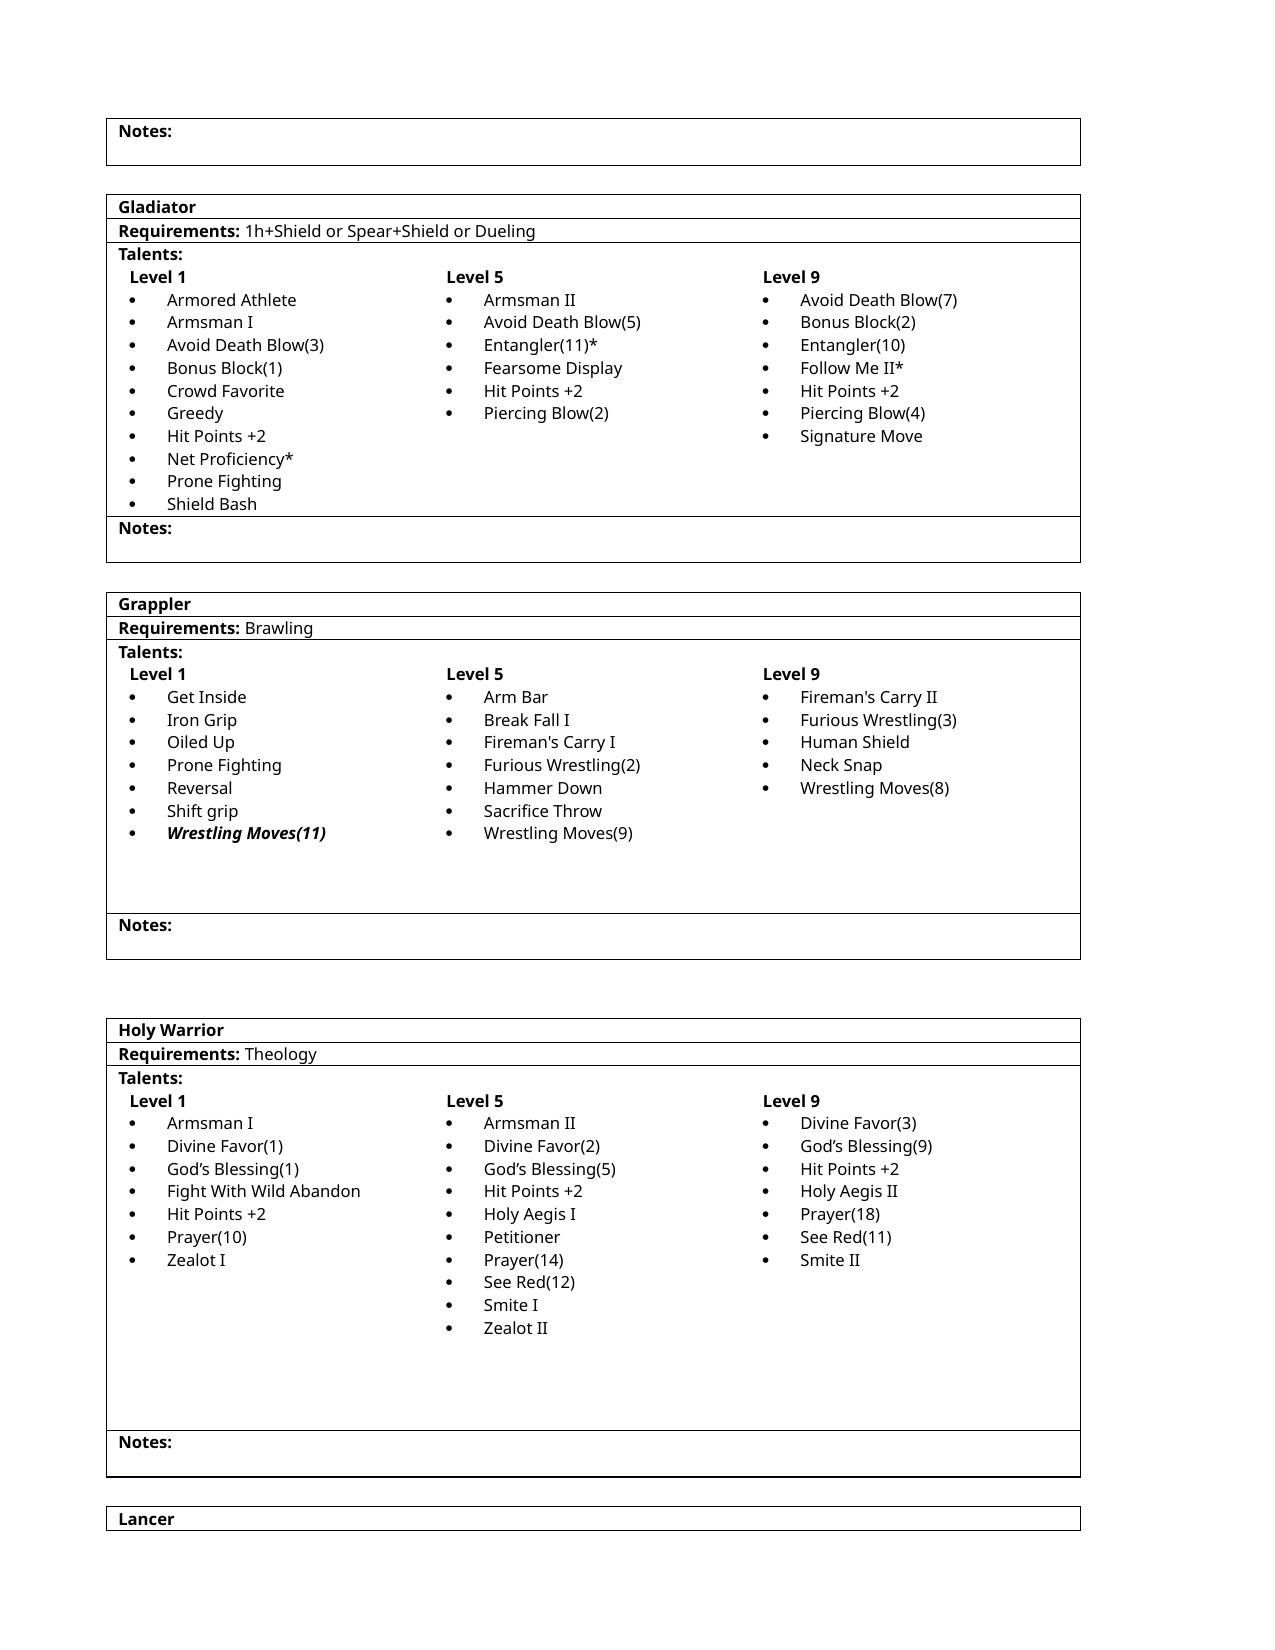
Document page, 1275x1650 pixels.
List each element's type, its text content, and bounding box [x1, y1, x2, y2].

table_cell Armsman II Avoid Death Blow(5) Entangler(11)* Fearsome Display Hit Points +2 Piercing Blow(2) [435, 288, 751, 515]
table_header Lancer [107, 1507, 1080, 1530]
table_header Level 9 [751, 663, 1068, 686]
table_header Level 5 [435, 1089, 751, 1112]
table_header Holy Warrior [107, 1019, 1080, 1042]
table_cell Notes: [107, 517, 1080, 562]
table_cell Notes: [107, 914, 1080, 959]
table_cell Divine Favor(3) God’s Blessing(9) Hit Points +2 Holy Aegis II Prayer(18) See Red(11) Smite II [751, 1112, 1068, 1430]
table_cell Notes: [107, 119, 1080, 164]
table_header Level 1 [118, 663, 435, 686]
table_cell Talents: [107, 1066, 1080, 1430]
table_cell Armsman II Divine Favor(2) God’s Blessing(5) Hit Points +2 Holy Aegis I Petitioner Prayer(14) See Red(12) Smite I Zealot II [435, 1112, 751, 1430]
table_header Level 5 [435, 663, 751, 686]
table_cell Requirements: 1h+Shield or Spear+Shield or Dueling [107, 219, 1080, 242]
table_cell Arm Bar Break Fall I Fireman's Carry I Furious Wrestling(2) Hammer Down Sacrifice Throw Wrestling Moves(9) [435, 686, 751, 913]
table_header Level 1 [118, 266, 435, 288]
table_header Level 1 [118, 1089, 435, 1112]
table_cell Requirements: Theology [107, 1043, 1080, 1065]
table_cell Avoid Death Blow(7) Bonus Block(2) Entangler(10) Follow Me II* Hit Points +2 Piercing Blow(4) Signature Move [751, 288, 1068, 515]
table_cell Armored Athlete Armsman I Avoid Death Blow(3) Bonus Block(1) Crowd Favorite Greedy Hit Points +2 Net Proficiency* Prone Fighting Shield Bash [118, 288, 435, 515]
table_header Level 5 [435, 266, 751, 288]
table_cell Armsman I Divine Favor(1) God’s Blessing(1) Fight With Wild Abandon Hit Points +2 Prayer(10) Zealot I [118, 1112, 435, 1430]
table_cell Fireman's Carry II Furious Wrestling(3) Human Shield Neck Snap Wrestling Moves(8) [751, 686, 1068, 913]
table_cell Notes: [107, 1431, 1080, 1476]
table_cell Talents: [107, 640, 1080, 913]
table_cell Talents: [107, 243, 1080, 516]
table_header Grappler [107, 593, 1080, 616]
table_header Level 9 [751, 1089, 1068, 1112]
table_cell Requirements: Brawling [107, 617, 1080, 639]
table_cell Get Inside Iron Grip Oiled Up Prone Fighting Reversal Shift grip Wrestling Moves(11) [118, 686, 435, 913]
table_header Level 9 [751, 266, 1068, 288]
table_header Gladiator [107, 195, 1080, 218]
